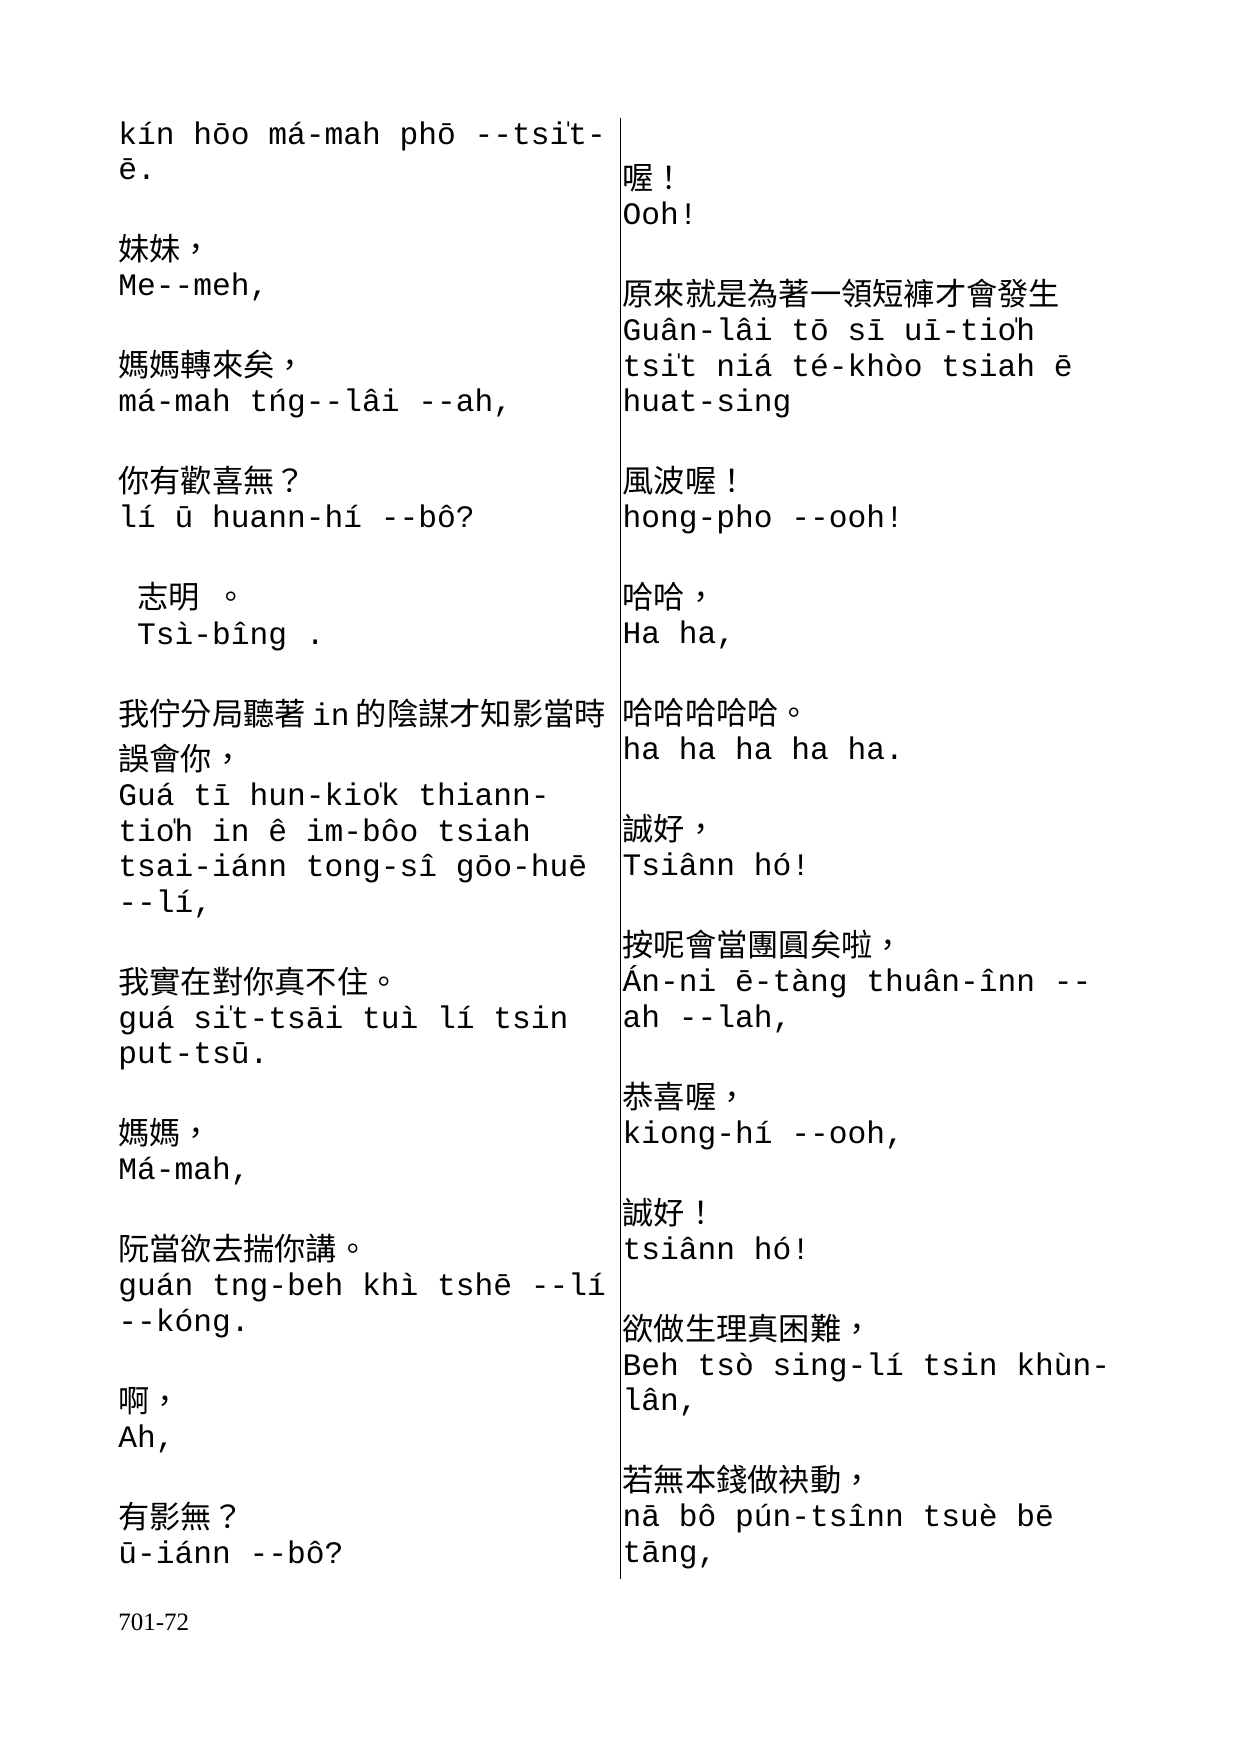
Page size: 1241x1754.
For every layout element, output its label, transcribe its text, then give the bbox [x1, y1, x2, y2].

text Ha ha, [622, 618, 1122, 653]
text 按呢會當團圓矣啦， [622, 921, 1122, 966]
text 媽媽轉來矣， [118, 340, 618, 386]
text 欲做生理真困難， [622, 1304, 1122, 1349]
text 阮當欲去揣你講。 [118, 1224, 618, 1269]
text 哈哈哈哈哈。 [622, 688, 1122, 734]
text Guá tī hun-kio̍k thiann-tio̍h in ê im-bôo tsiah tsai-iánn tong-sî gōo-huē --lí, [118, 780, 618, 921]
text 誠好， [622, 804, 1122, 850]
text guá si̍t-tsāi tuì lí tsin put-tsū. [118, 1002, 618, 1073]
text 媽媽， [118, 1108, 618, 1153]
text 妹妹， [118, 224, 618, 269]
text má-mah tńg--lâi --ah, [118, 386, 618, 421]
text kín hōo má-mah phō --tsi̍t-ē. [118, 118, 618, 189]
text 你有歡喜無？ [118, 456, 618, 502]
text 恭喜喔， [622, 1072, 1122, 1117]
text Beh tsò sing-lí tsin khùn-lân, [622, 1349, 1122, 1420]
text Ooh! [622, 199, 1122, 234]
text 我佇分局聽著in的陰謀才知影當時誤會你， [118, 689, 618, 780]
text 志明 。 [118, 572, 618, 618]
text kiong-hí --ooh, [622, 1117, 1122, 1153]
text 原來就是為著一領短褲才會發生 [622, 269, 1122, 315]
text ha ha ha ha ha. [622, 734, 1122, 769]
text 有影無？ [118, 1492, 618, 1537]
text nā bô pún-tsînn tsuè bē tāng, [622, 1501, 1122, 1572]
text 啊， [118, 1376, 618, 1421]
text 喔！ [622, 153, 1122, 199]
text guán tng-beh khì tshē --lí --kóng. [118, 1269, 618, 1340]
text Tsiânn hó! [622, 850, 1122, 885]
text 若無本錢做袂動， [622, 1456, 1122, 1501]
text 誠好！ [622, 1188, 1122, 1233]
text 哈哈， [622, 572, 1122, 618]
text hong-pho --ooh! [622, 502, 1122, 537]
text ū-iánn --bô? [118, 1537, 618, 1572]
text Guân-lâi tō sī uī-tio̍h tsi̍t niá té-khòo tsiah ē huat-sing [622, 315, 1122, 421]
text 我實在對你真不住。 [118, 957, 618, 1002]
text tsiânn hó! [622, 1233, 1122, 1269]
text Me--meh, [118, 269, 618, 305]
text Tsì-bîng . [118, 618, 618, 653]
text Ah, [118, 1421, 618, 1456]
text lí ū huann-hí --bô? [118, 502, 618, 537]
text Án-ni ē-tàng thuân-înn --ah --lah, [622, 966, 1122, 1037]
text Má-mah, [118, 1153, 618, 1189]
text 風波喔！ [622, 456, 1122, 502]
